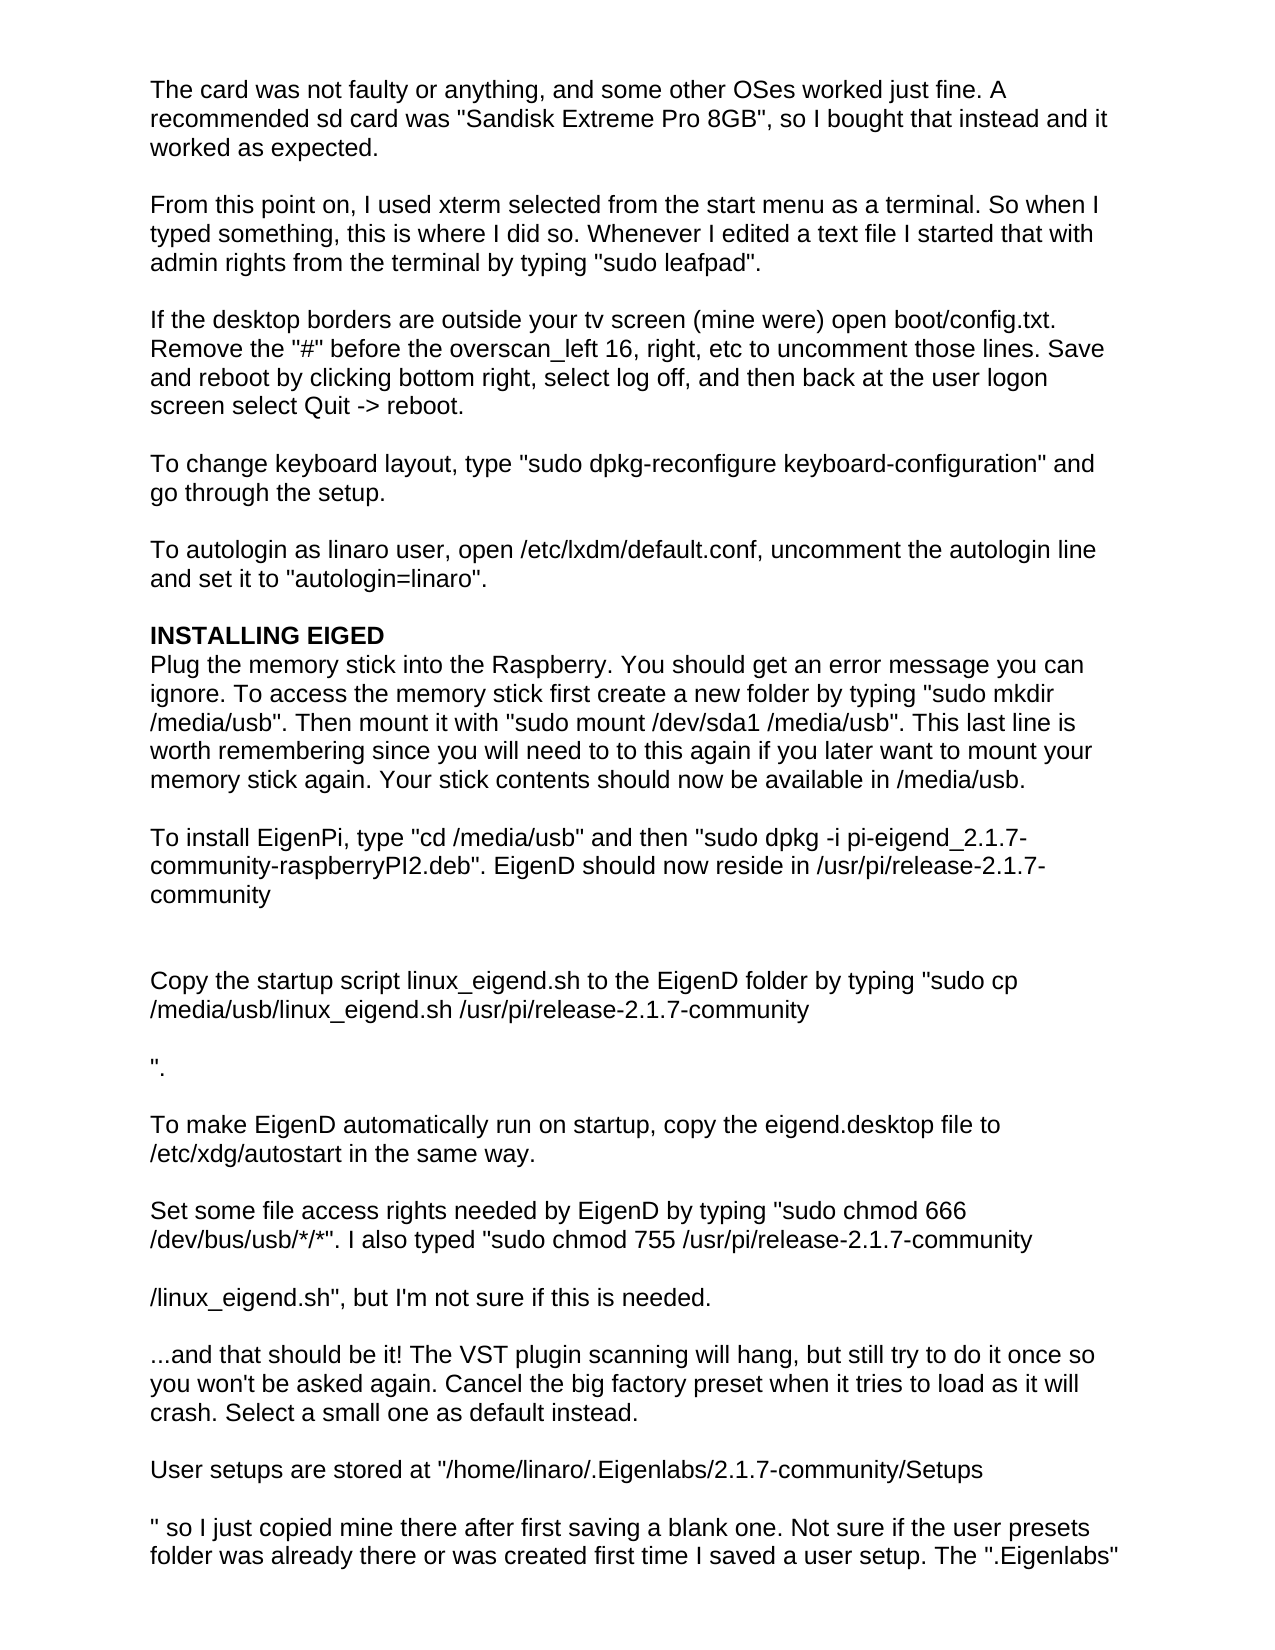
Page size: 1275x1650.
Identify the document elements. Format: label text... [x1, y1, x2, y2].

text Copy the startup script linux_eigend.sh to the EigenD folder by typing "sudo cp /media/usb/linux_eigend.sh /usr/pi/release-2.1.7-community [150, 966, 1125, 1024]
text If the desktop borders are outside your tv screen (mine were) open boot/config.txt. Remove the "#" before the overscan_left 16, right, etc to uncomment those lines. Save and reboot by clicking bottom right, select log off, and then back at the user logon screen select Quit -> reboot. [150, 305, 1125, 420]
text To make EigenD automatically run on startup, copy the eigend.desktop file to /etc/xdg/autostart in the same way. [150, 1110, 1125, 1167]
text To install EigenPi, type "cd /media/usb" and then "sudo dpkg -i pi-eigend_2.1.7-community-raspberryPI2.deb". EigenD should now reside in /usr/pi/release-2.1.7-community [150, 822, 1125, 909]
text To autologin as linaro user, open /etc/lxdm/default.conf, uncomment the autologin line and set it to "autologin=linaro". [150, 535, 1125, 592]
text User setups are stored at "/home/linaro/.Eigenlabs/2.1.7-community/Setups [150, 1455, 1125, 1484]
text INSTALLING EIGED [150, 621, 1125, 650]
text /linux_eigend.sh", but I'm not sure if this is needed. [150, 1282, 1125, 1311]
text To change keyboard layout, type "sudo dpkg-reconfigure keyboard-configuration" and go through the setup. [150, 449, 1125, 506]
text The card was not faulty or anything, and some other OSes worked just fine. A recommended sd card was "Sandisk Extreme Pro 8GB", so I bought that instead and it worked as expected. [150, 75, 1125, 161]
text Set some file access rights needed by EigenD by typing "sudo chmod 666 /dev/bus/usb/*/*". I also typed "sudo chmod 755 /usr/pi/release-2.1.7-community [150, 1196, 1125, 1254]
text Plug the memory stick into the Raspberry. You should get an error message you can ignore. To access the memory stick first create a new folder by typing "sudo mkdir /media/usb". Then mount it with "sudo mount /dev/sda1 /media/usb". This last line is worth remembering since you will need to to this again if you later want to mount your memory stick again. Your stick contents should now be available in /media/usb. [150, 650, 1125, 794]
text From this point on, I used xterm selected from the start menu as a terminal. So when I typed something, this is where I did so. Whenever I edited a text file I started that with admin rights from the terminal by typing "sudo leafpad". [150, 190, 1125, 276]
text ". [150, 1052, 1125, 1081]
text ...and that should be it! The VST plugin scanning will hang, but still try to do it once so you won't be asked again. Cancel the big factory preset when it tries to load as it will crash. Select a small one as default instead. [150, 1340, 1125, 1426]
text " so I just copied mine there after first saving a blank one. Not sure if the user presets folder was already there or was created first time I saved a user setup. The ".Eigenlabs" [150, 1512, 1125, 1570]
